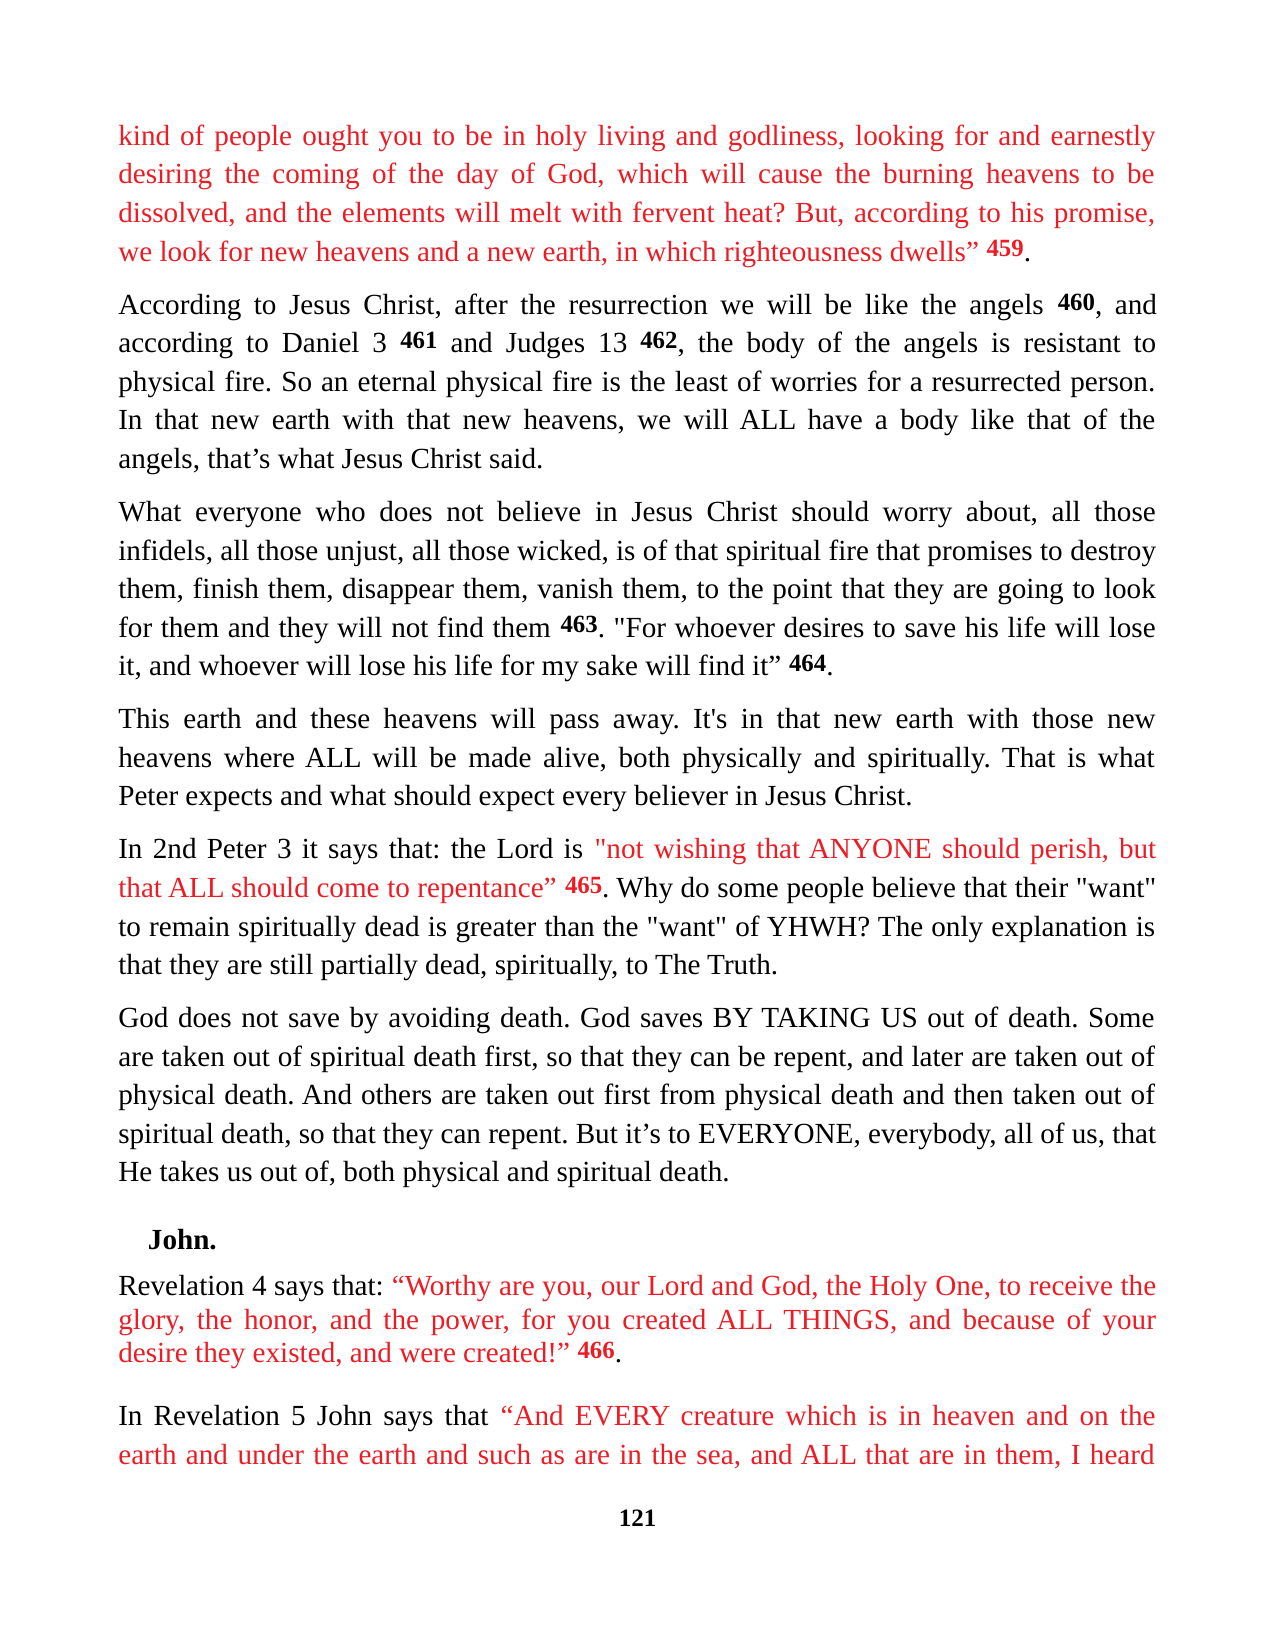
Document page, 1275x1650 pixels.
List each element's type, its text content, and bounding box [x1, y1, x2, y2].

subtitle John. [148, 1222, 1157, 1256]
text What everyone who does not believe in Jesus Christ should worry about, all those infidels, all those unjust, all those wicked, is of that spiritual fire that promises to destroy them, finish them, disappear them, vanish them, to the point that they are going to look for them and they will not find them . "For whoever desires to save his life will lose it, and whoever will lose his life for my sake will find it” . [118, 494, 1157, 682]
text According to Jesus Christ, after the resurrection we will be like the angels , and according to Daniel 3 and Judges 13 , the body of the angels is resistant to physical fire. So an eternal physical fire is the least of worries for a resurrected person. In that new earth with that new heavens, we will ALL have a body like that of the angels, that’s what Jesus Christ said. [118, 287, 1157, 474]
text This earth and these heavens will pass away. It's in that new earth with those new heavens where ALL will be made alive, both physically and spiritually. That is what Peter expects and what should expect every believer in Jesus Christ. [118, 701, 1157, 812]
text In Revelation 5 John says that “And EVERY creature which is in heaven and on the earth and under the earth and such as are in the sea, and ALL that are in them, I heard [118, 1398, 1157, 1471]
text Revelation 4 says that: “Worthy are you, our Lord and God, the Holy One, to receive the glory, the honor, and the power, for you created ALL THINGS, and because of your desire they existed, and were created!” . [118, 1268, 1157, 1369]
text kind of people ought you to be in holy living and godliness, looking for and earnestly desiring the coming of the day of God, which will cause the burning heavens to be dissolved, and the elements will melt with fervent heat? But, according to his promise, we look for new heavens and a new earth, in which righteousness dwells” . [118, 118, 1157, 267]
text In 2nd Peter 3 it says that: the Lord is "not wishing that ANYONE should perish, but that ALL should come to repentance” . Why do some people believe that their "want" to remain spiritually dead is greater than the "want" of YHWH? The only explanation is that they are still partially dead, spiritually, to The Truth. [118, 832, 1157, 981]
text God does not save by avoiding death. God saves BY TAKING US out of death. Some are taken out of spiritual death first, so that they can be repent, and later are taken out of physical death. And others are taken out first from physical death and then taken out of spiritual death, so that they can repent. But it’s to EVERYONE, everybody, all of us, that He takes us out of, both physical and spiritual death. [118, 1000, 1157, 1188]
